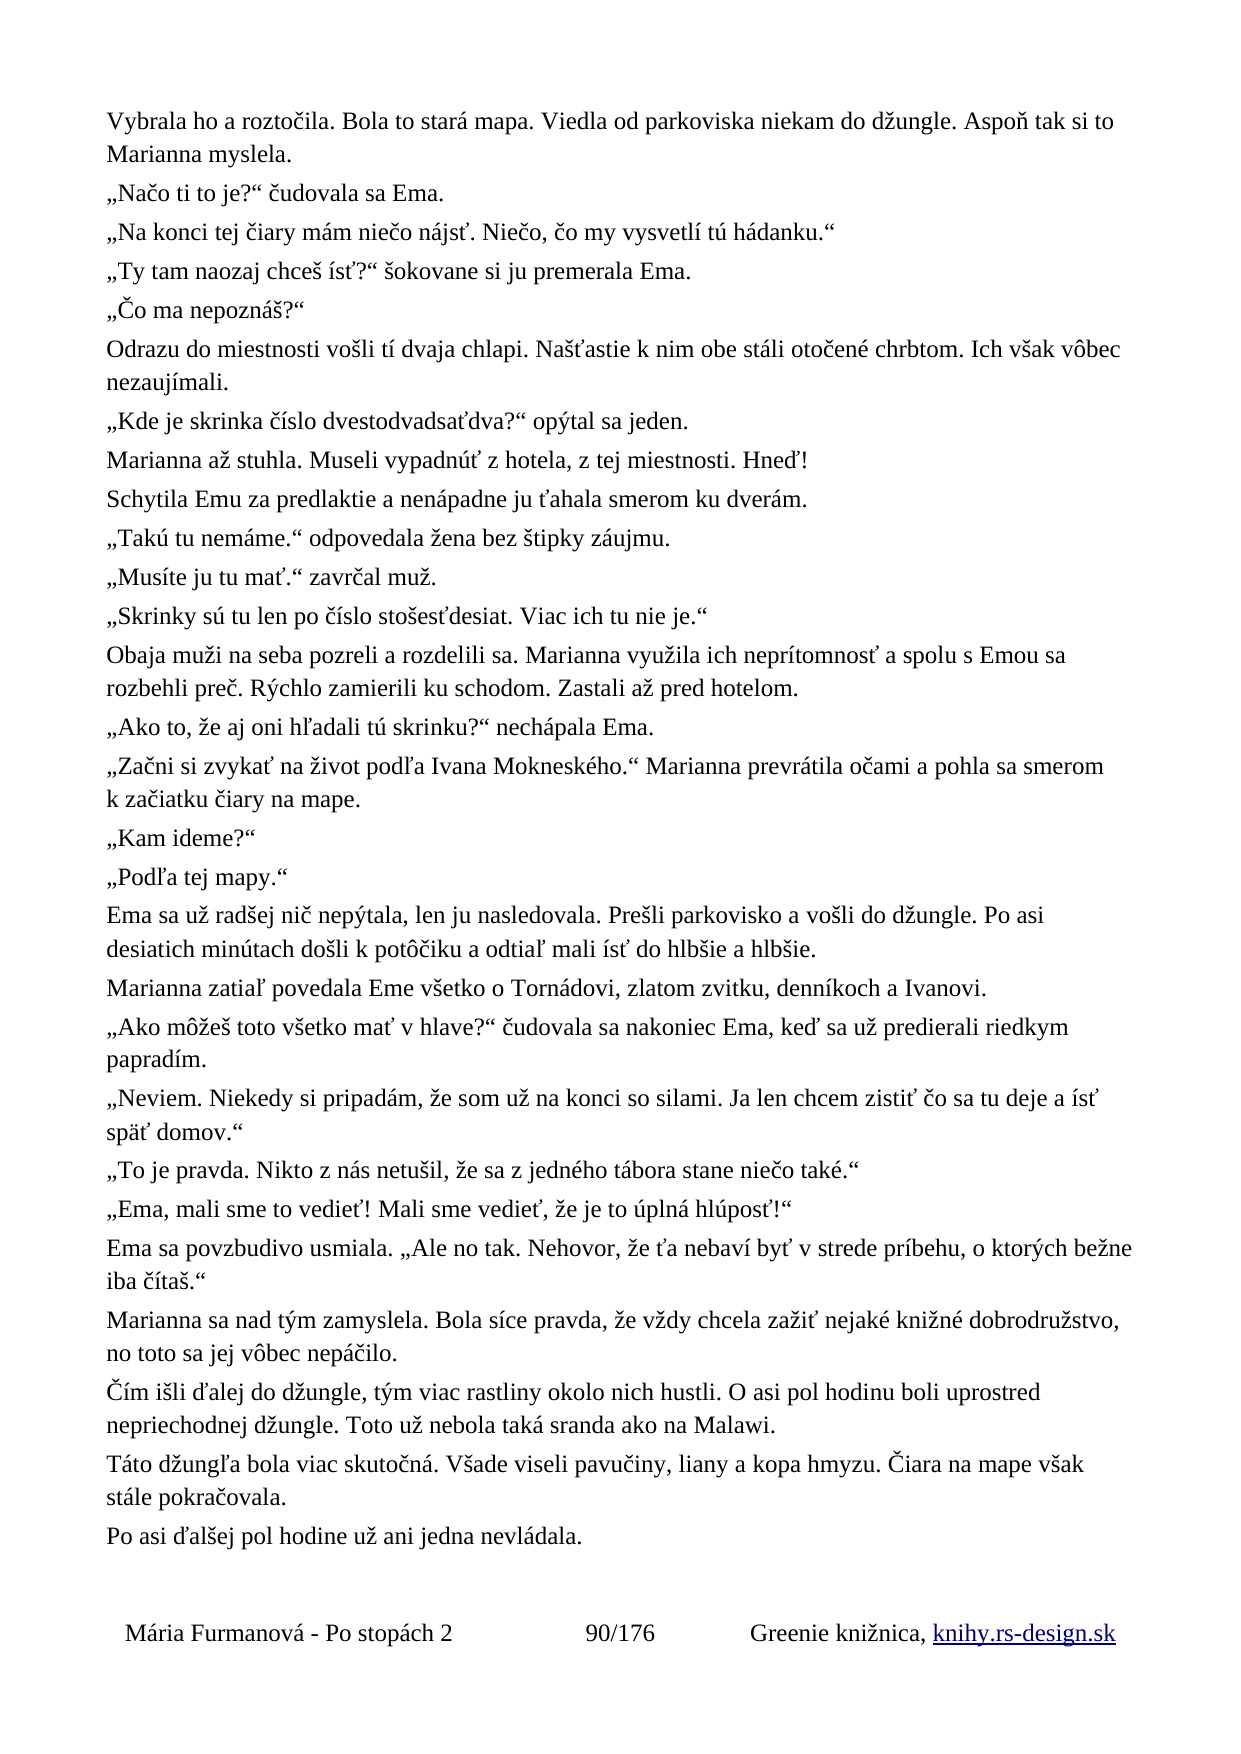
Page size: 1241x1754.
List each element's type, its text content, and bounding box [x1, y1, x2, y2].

text „Kde je skrinka číslo dvestodvadsaťdva?“ opýtal sa jeden. [106, 406, 1134, 435]
text Odrazu do miestnosti vošli tí dvaja chlapi. Našťastie k nim obe stáli otočené chrbtom. Ich však vôbec nezaujímali. [106, 334, 1134, 396]
text Čím išli ďalej do džungle, tým viac rastliny okolo nich hustli. O asi pol hodinu boli uprostred nepriechodnej džungle. Toto už nebola taká sranda ako na Malawi. [106, 1377, 1134, 1439]
text „Ako môžeš toto všetko mať v hlave?“ čudovala sa nakoniec Ema, keď sa už predierali riedkym papradím. [106, 1012, 1134, 1073]
text „Musíte ju tu mať.“ zavrčal muž. [106, 562, 1134, 591]
text Ema sa povzbudivo usmiala. „Ale no tak. Nehovor, že ťa nebaví byť v strede príbehu, o ktorých bežne iba čítaš.“ [106, 1233, 1134, 1295]
text „To je pravda. Nikto z nás netušil, že sa z jedného tábora stane niečo také.“ [106, 1156, 1134, 1184]
text „Ty tam naozaj chceš ísť?“ šokovane si ju premerala Ema. [106, 256, 1134, 285]
text „Neviem. Niekedy si pripadám, že som už na konci so silami. Ja len chcem zistiť čo sa tu deje a ísť späť domov.“ [106, 1083, 1134, 1145]
text „Načo ti to je?“ čudovala sa Ema. [106, 178, 1134, 207]
text Táto džungľa bola viac skutočná. Všade viseli pavučiny, liany a kopa hmyzu. Čiara na mape však stále pokračovala. [106, 1449, 1134, 1511]
text Marianna zatiaľ povedala Eme všetko o Tornádovi, zlatom zvitku, denníkoch a Ivanovi. [106, 973, 1134, 1001]
text „Podľa tej mapy.“ [106, 862, 1134, 890]
text Marianna sa nad tým zamyslela. Bola síce pravda, že vždy chcela zažiť nejaké knižné dobrodružstvo, no toto sa jej vôbec nepáčilo. [106, 1305, 1134, 1367]
text Po asi ďalšej pol hodine už ani jedna nevládala. [106, 1521, 1134, 1550]
text Ema sa už radšej nič nepýtala, len ju nasledovala. Prešli parkovisko a vošli do džungle. Po asi desiatich minútach došli k potôčiku a odtiaľ mali ísť do hlbšie a hlbšie. [106, 901, 1134, 962]
text „Takú tu nemáme.“ odpovedala žena bez štipky záujmu. [106, 523, 1134, 552]
text Vybrala ho a roztočila. Bola to stará mapa. Viedla od parkoviska niekam do džungle. Aspoň tak si to Marianna myslela. [106, 106, 1134, 168]
text „Začni si zvykať na život podľa Ivana Mokneského.“ Marianna prevrátila očami a pohla sa smerom k začiatku čiary na mape. [106, 751, 1134, 812]
text „Na konci tej čiary mám niečo nájsť. Niečo, čo my vysvetlí tú hádanku.“ [106, 217, 1134, 246]
text „Skrinky sú tu len po číslo stošesťdesiat. Viac ich tu nie je.“ [106, 601, 1134, 629]
text „Ako to, že aj oni hľadali tú skrinku?“ nechápala Ema. [106, 712, 1134, 741]
text „Čo ma nepoznáš?“ [106, 295, 1134, 324]
text „Ema, mali sme to vedieť! Mali sme vedieť, že je to úplná hlúposť!“ [106, 1194, 1134, 1223]
text „Kam ideme?“ [106, 823, 1134, 851]
text Obaja muži na seba pozreli a rozdelili sa. Marianna využila ich neprítomnosť a spolu s Emou sa rozbehli preč. Rýchlo zamierili ku schodom. Zastali až pred hotelom. [106, 640, 1134, 702]
text Marianna až stuhla. Museli vypadnúť z hotela, z tej miestnosti. Hneď! [106, 445, 1134, 474]
text Schytila Emu za predlaktie a nenápadne ju ťahala smerom ku dverám. [106, 484, 1134, 513]
